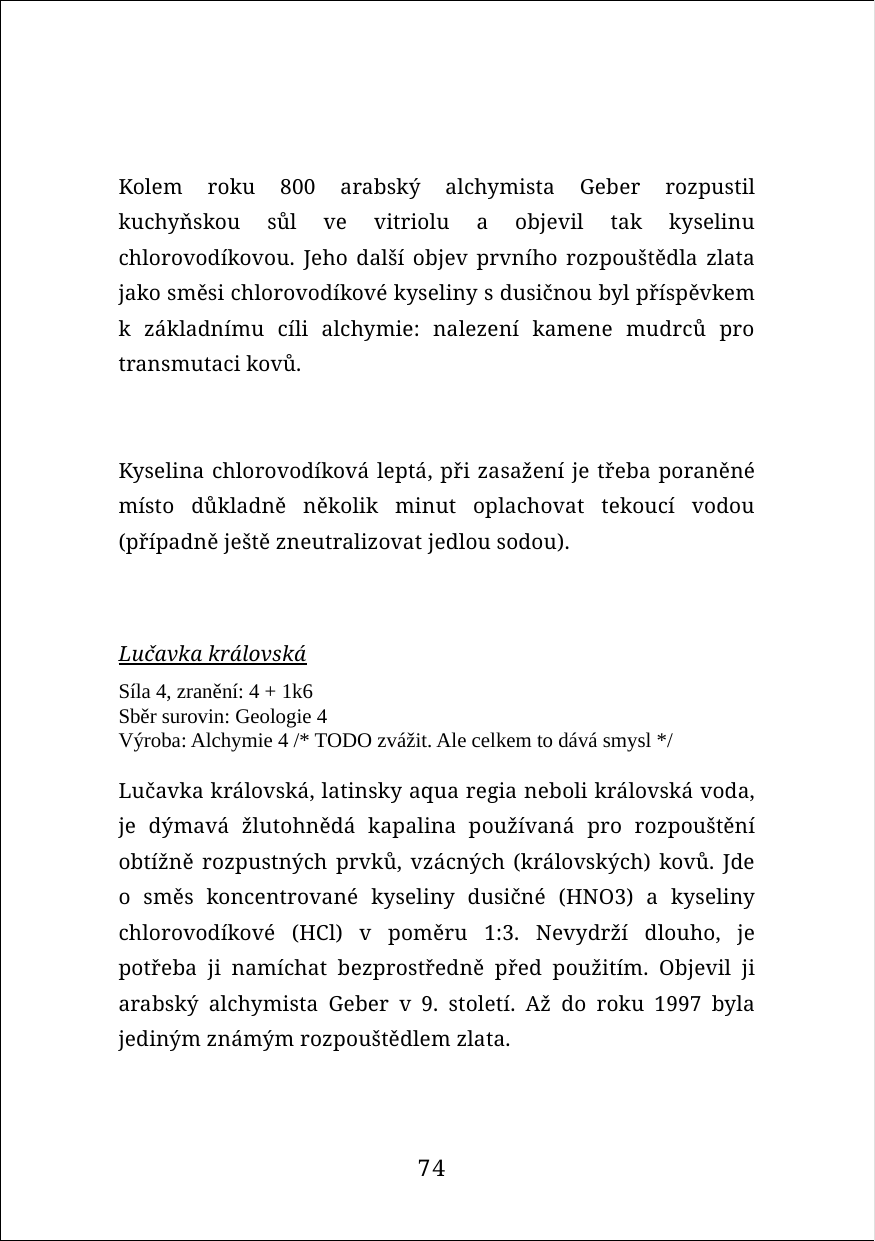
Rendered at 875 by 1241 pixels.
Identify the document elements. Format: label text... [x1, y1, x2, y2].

text Kyselina chlorovodíková leptá, při zasažení je třeba poraněné místo důkladně několik minut oplachovat tekoucí vodou (případně ještě zneutralizovat jedlou sodou). [118, 456, 756, 555]
text Výroba: Alchymie 4 /* TODO zvážit. Ale celkem to dává smysl */ [118, 728, 756, 752]
text Síla 4, zranění: 4 + 1k6 [118, 679, 756, 703]
text Lučavka královská, latinsky aqua regia neboli královská voda, je dýmavá žlutohnědá kapalina používaná pro rozpouštění obtížně rozpustných prvků, vzácných (královských) kovů. Jde o směs koncentrované kyseliny dusičné (HNO3) a kyseliny chlorovodíkové (HCl) v poměru 1:3. Nevydrží dlouho, je potřeba ji namíchat bezprostředně před použitím. Objevil ji arabský alchymista Geber v 9. století. Až do roku 1997 byla jediným známým rozpouštědlem zlata. [118, 776, 756, 1053]
text Kolem roku 800 arabský alchymista Geber rozpustil kuchyňskou sůl ve vitriolu a objevil tak kyselinu chlorovodíkovou. Jeho další objev prvního rozpouštědla zlata jako směsi chlorovodíkové kyseliny s dusičnou byl příspěvkem k základnímu cíli alchymie: nalezení kamene mudrců pro transmutaci kovů. [118, 172, 756, 378]
text Sběr surovin: Geologie 4 [118, 703, 756, 728]
subtitle Lučavka královská [118, 639, 756, 668]
